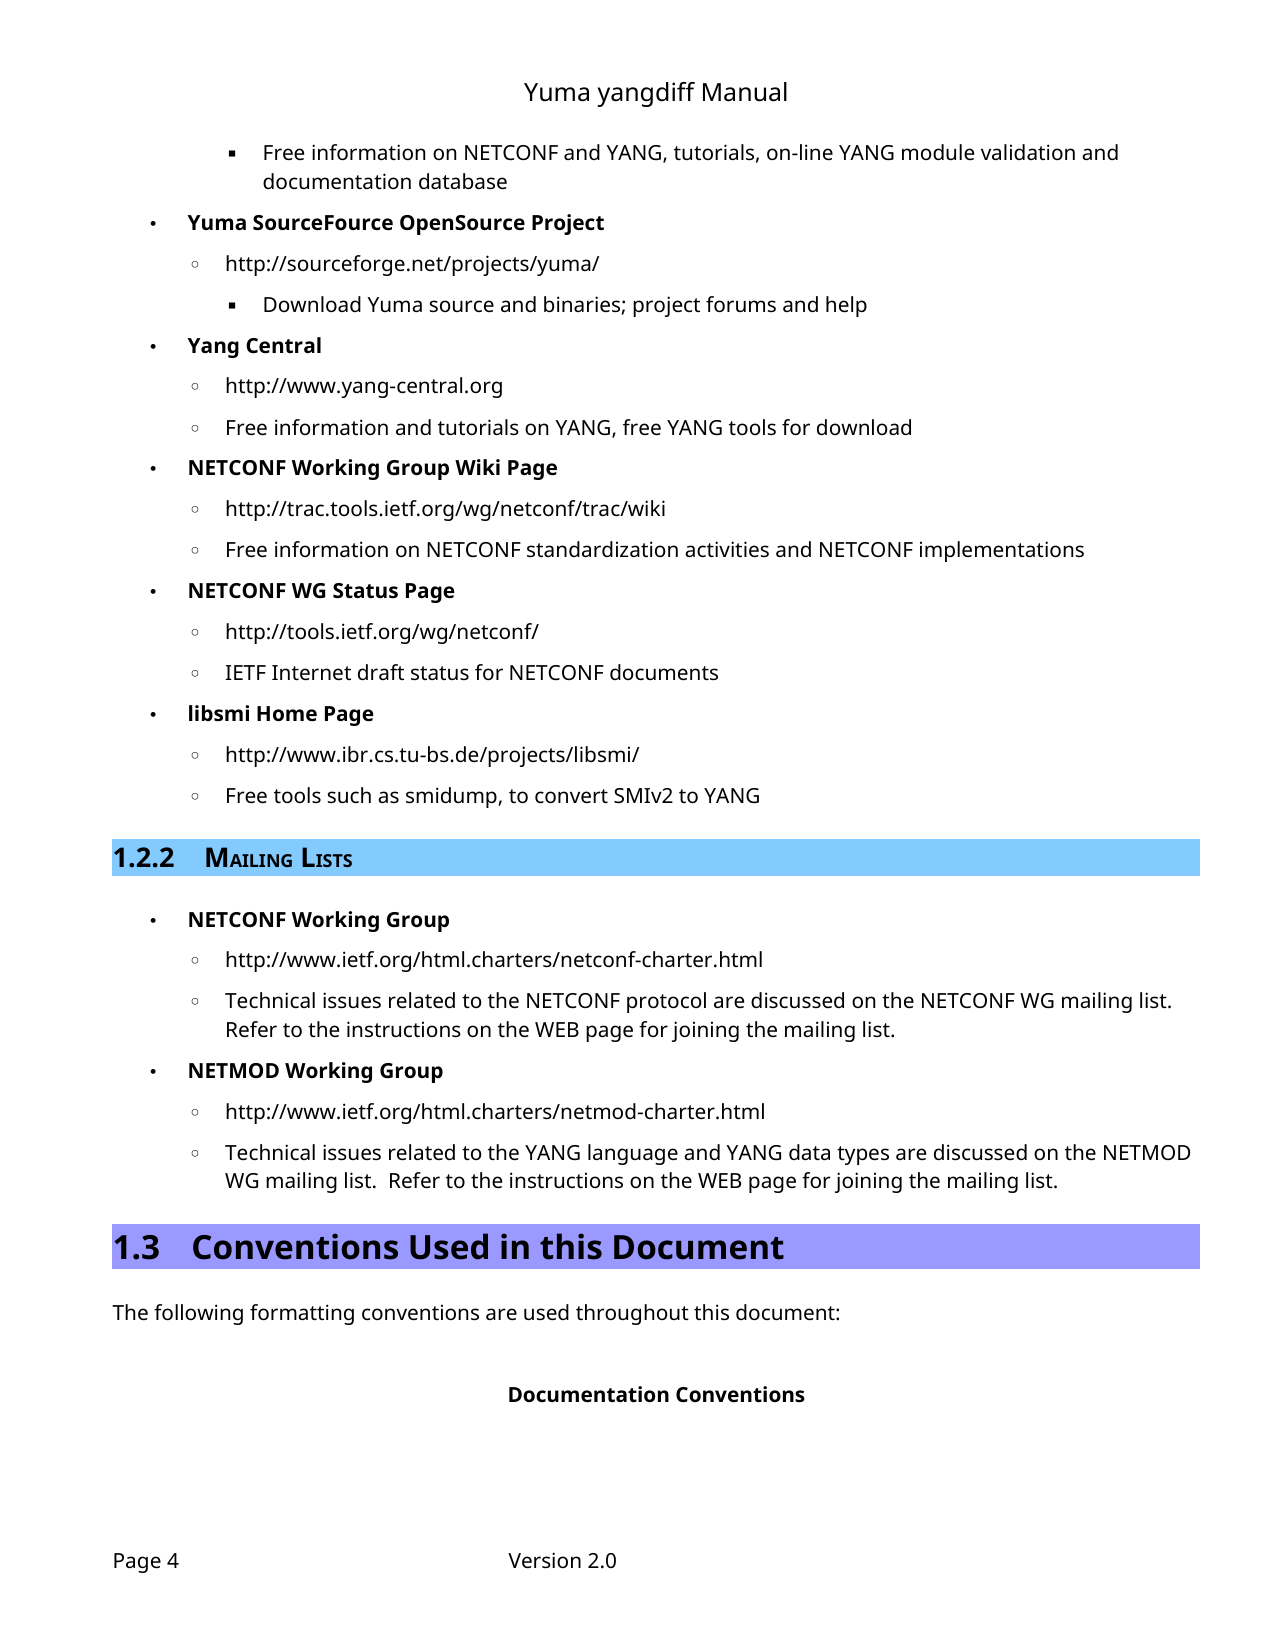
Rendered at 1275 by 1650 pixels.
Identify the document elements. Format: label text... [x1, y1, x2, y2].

list Technical issues related to the YANG language and YANG data types are discussed on the NETMOD WG mailing list. Refer to the instructions on the WEB page for joining the mailing list. [187, 1138, 1200, 1195]
list NETCONF Working Group Wiki Page [150, 453, 1200, 482]
list NETMOD Working Group [150, 1056, 1200, 1084]
list http://tools.ietf.org/wg/netconf/ [187, 617, 1200, 646]
list http://www.ietf.org/html.charters/netmod-charter.html [187, 1097, 1200, 1125]
list http://www.yang-central.org [187, 372, 1200, 400]
list Free information and tutorials on YANG, free YANG tools for download [187, 413, 1200, 441]
list NETCONF WG Status Page [150, 576, 1200, 605]
list http://www.ietf.org/html.charters/netconf-charter.html [187, 946, 1200, 974]
list Free information on NETCONF standardization activities and NETCONF implementations [187, 535, 1200, 564]
list Free tools such as smidump, to convert SMIv2 to YANG [187, 781, 1200, 809]
subtitle Documentation Conventions [127, 1380, 1185, 1409]
list Yang Central [150, 331, 1200, 359]
list IETF Internet draft status for NETCONF documents [187, 658, 1200, 687]
subtitle Conventions Used in this Document [112, 1224, 1200, 1269]
list NETCONF Working Group [150, 905, 1200, 933]
list http://www.ibr.cs.tu-bs.de/projects/libsmi/ [187, 740, 1200, 768]
list Free information on NETCONF and YANG, tutorials, on-line YANG module validation and documentation database [225, 138, 1200, 195]
list libsmi Home Page [150, 699, 1200, 728]
subtitle Mailing Lists [112, 839, 1200, 876]
list Yuma SourceFource OpenSource Project [150, 208, 1200, 236]
list http://sourceforge.net/projects/yuma/ [187, 249, 1200, 277]
list Download Yuma source and binaries; project forums and help [225, 290, 1200, 318]
text The following formatting conventions are used throughout this document: [112, 1298, 1200, 1327]
list http://trac.tools.ietf.org/wg/netconf/trac/wiki [187, 494, 1200, 523]
list Technical issues related to the NETCONF protocol are discussed on the NETCONF WG mailing list. Refer to the instructions on the WEB page for joining the mailing list. [187, 987, 1200, 1043]
